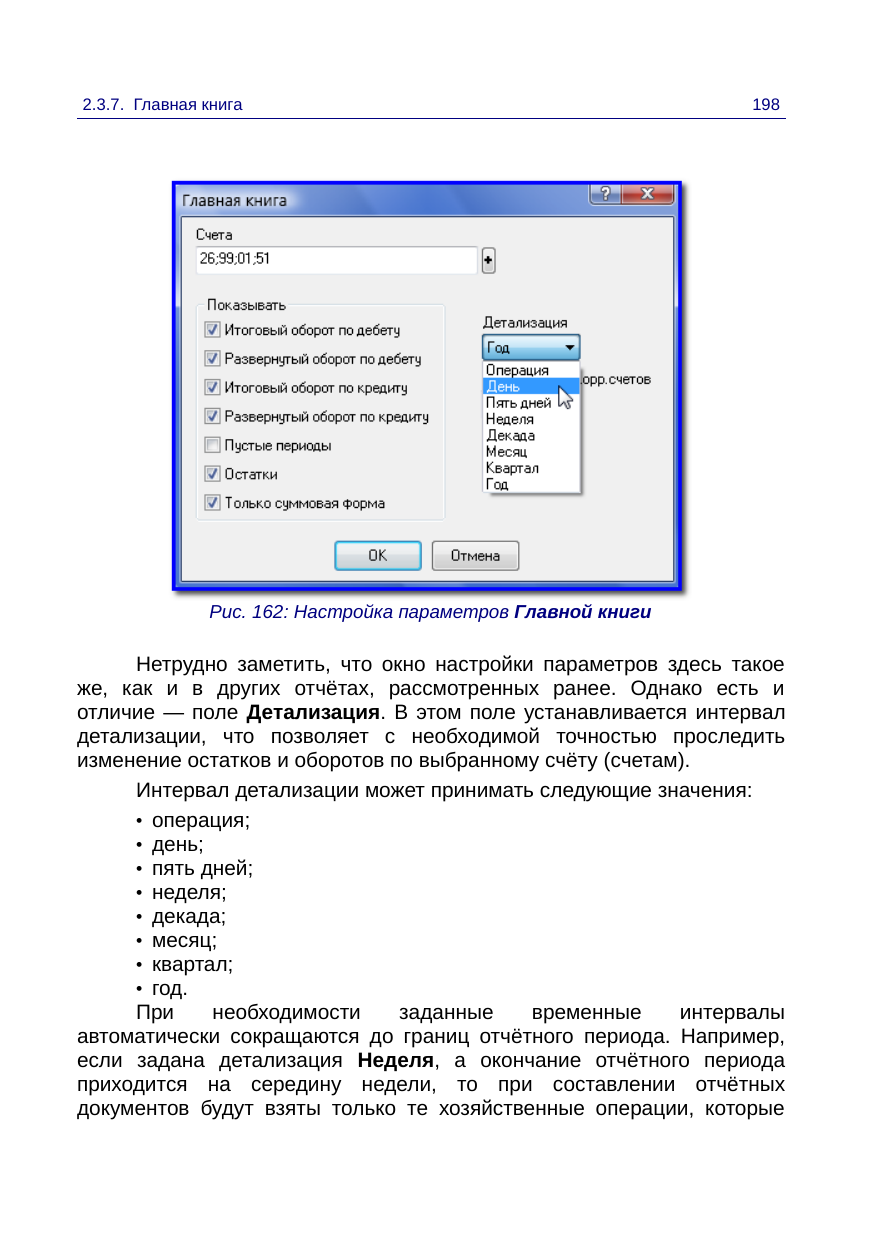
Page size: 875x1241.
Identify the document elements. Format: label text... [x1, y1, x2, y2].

list неделя; [136, 880, 786, 904]
text Интервал детализации может принимать следующие значения: [77, 778, 786, 802]
picture [162, 171, 692, 601]
list год. [136, 976, 786, 999]
list месяц; [136, 928, 786, 952]
text Рис. 162: Настройка параметров Главной книги [162, 601, 700, 622]
list декада; [136, 904, 786, 928]
list день; [136, 832, 786, 856]
list операция; [136, 808, 786, 832]
text Нетрудно заметить, что окно настройки параметров здесь такое же, как и в других отчётах, рассмотренных ранее. Однако есть и отличие — поле Детализация. В этом поле устанавливается интервал детализации, что позволяет с необходимой точностью проследить изменение остатков и оборотов по выбранному счёту (счетам). [77, 147, 786, 772]
list квартал; [136, 952, 786, 976]
list пять дней; [136, 856, 786, 880]
text При необходимости заданные временные интервалы автоматически сокращаются до границ отчётного периода. Например, если задана детализация Неделя, а окончание отчётного периода приходится на середину недели, то при составлении отчётных документов будут взяты только те хозяйственные операции, которые [77, 999, 786, 1119]
